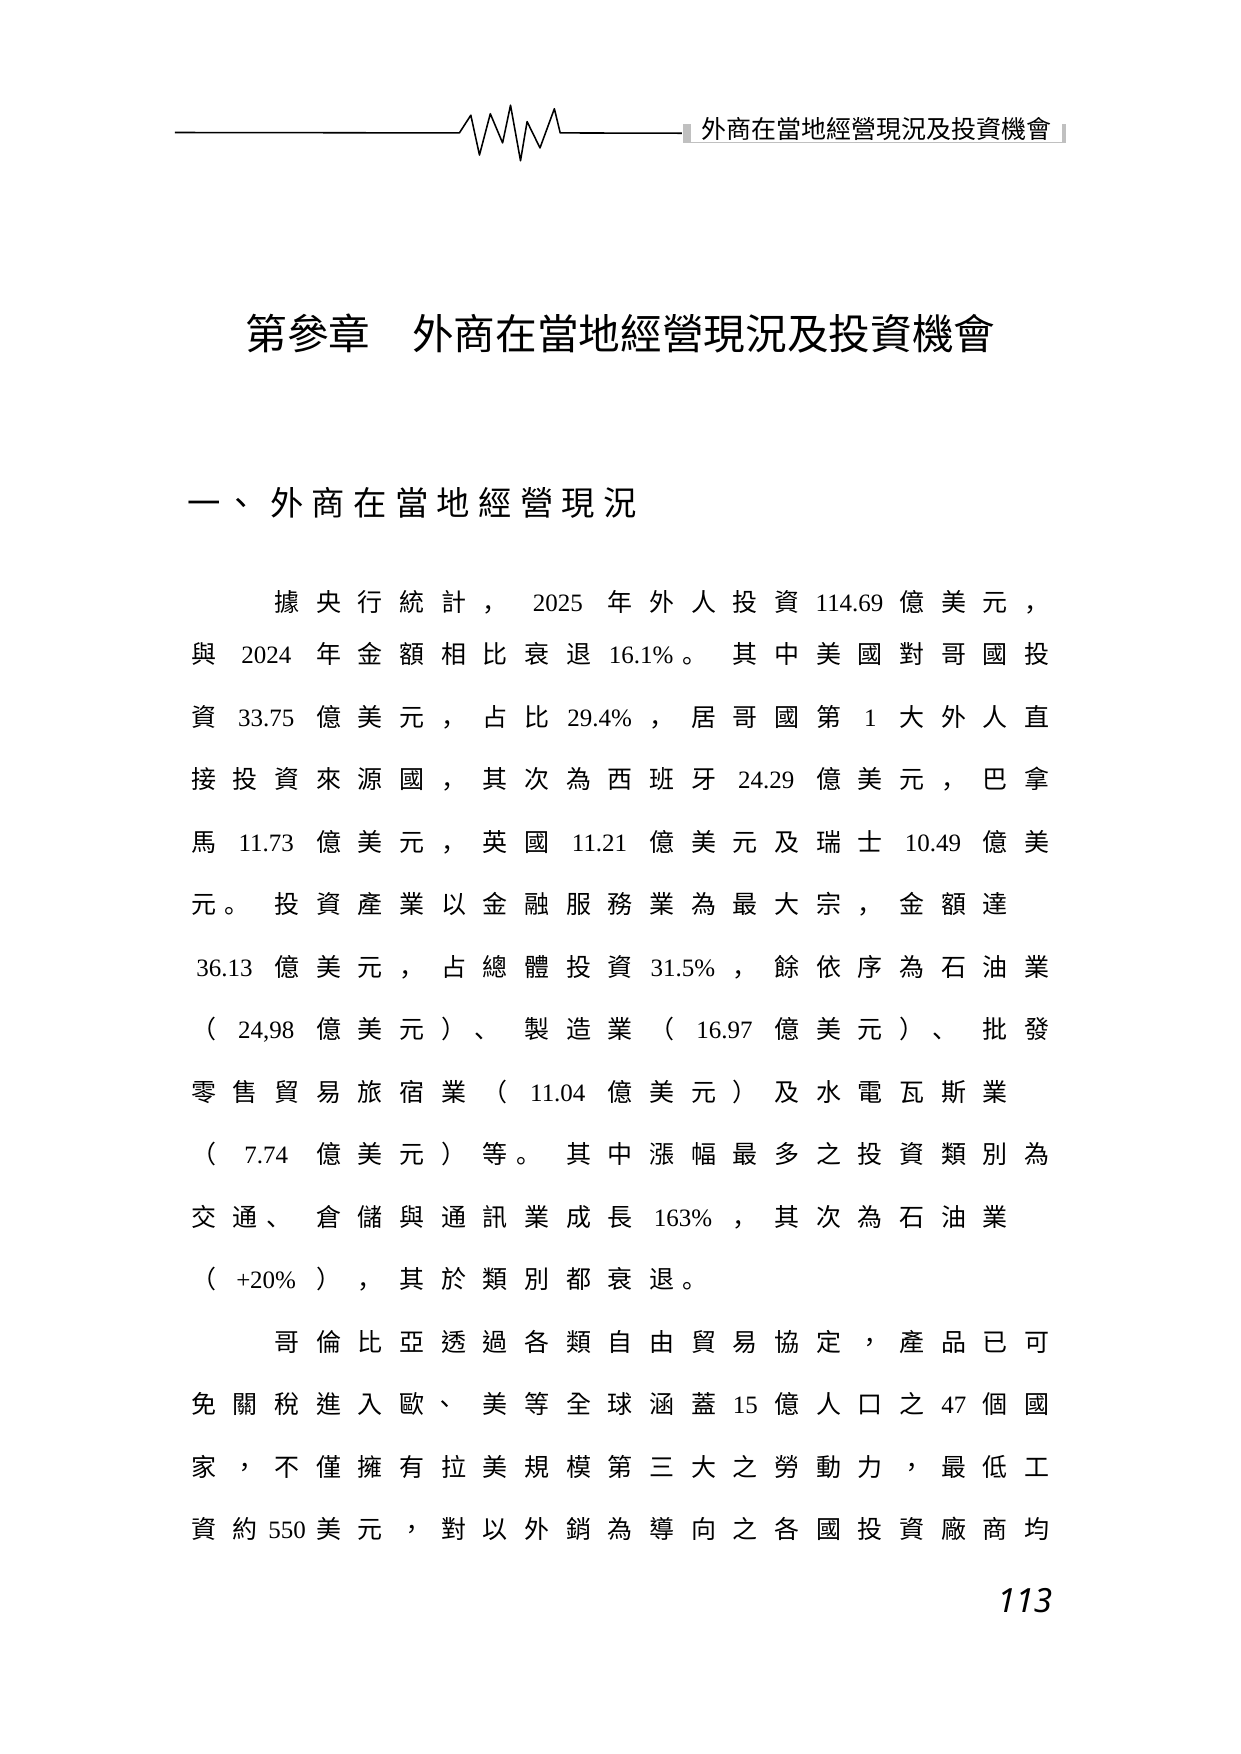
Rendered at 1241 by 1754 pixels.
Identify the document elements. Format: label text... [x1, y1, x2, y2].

text 哥倫比亞透過各類自由貿易協定，產品已可免關稅進入歐、美等全球涵蓋15億人口之47個國家，不僅擁有拉美規模第三大之勞動力，最低工資約550美元，對以外銷為導向之各國投資廠商均 [183, 1299, 1058, 1549]
text 一、外商在當地經營現況 [183, 459, 1058, 522]
text 第參章 外商在當地經營現況及投資機會 [183, 290, 1058, 352]
text 據央行統計，2025年外人投資114.69億美元，與2024年金額相比衰退16.1%。其中美國對哥國投資33.75億美元，占比29.4%，居哥國第1大外人直接投資來源國，其次為西班牙24.29億美元，巴拿馬11.73億美元，英國11.21億美元及瑞士10.49億美元。投資產業以金融服務業為最大宗，金額達36.13億美元，占總體投資31.5%，餘依序為石油業（24,98億美元）、製造業（16.97億美元）、批發零售貿易旅宿業（11.04億美元）及水電瓦斯業（7.74億美元）等。其中漲幅最多之投資類別為交通、倉儲與通訊業成長163%，其次為石油業（+20%），其於類別都衰退。 [183, 549, 1058, 1299]
